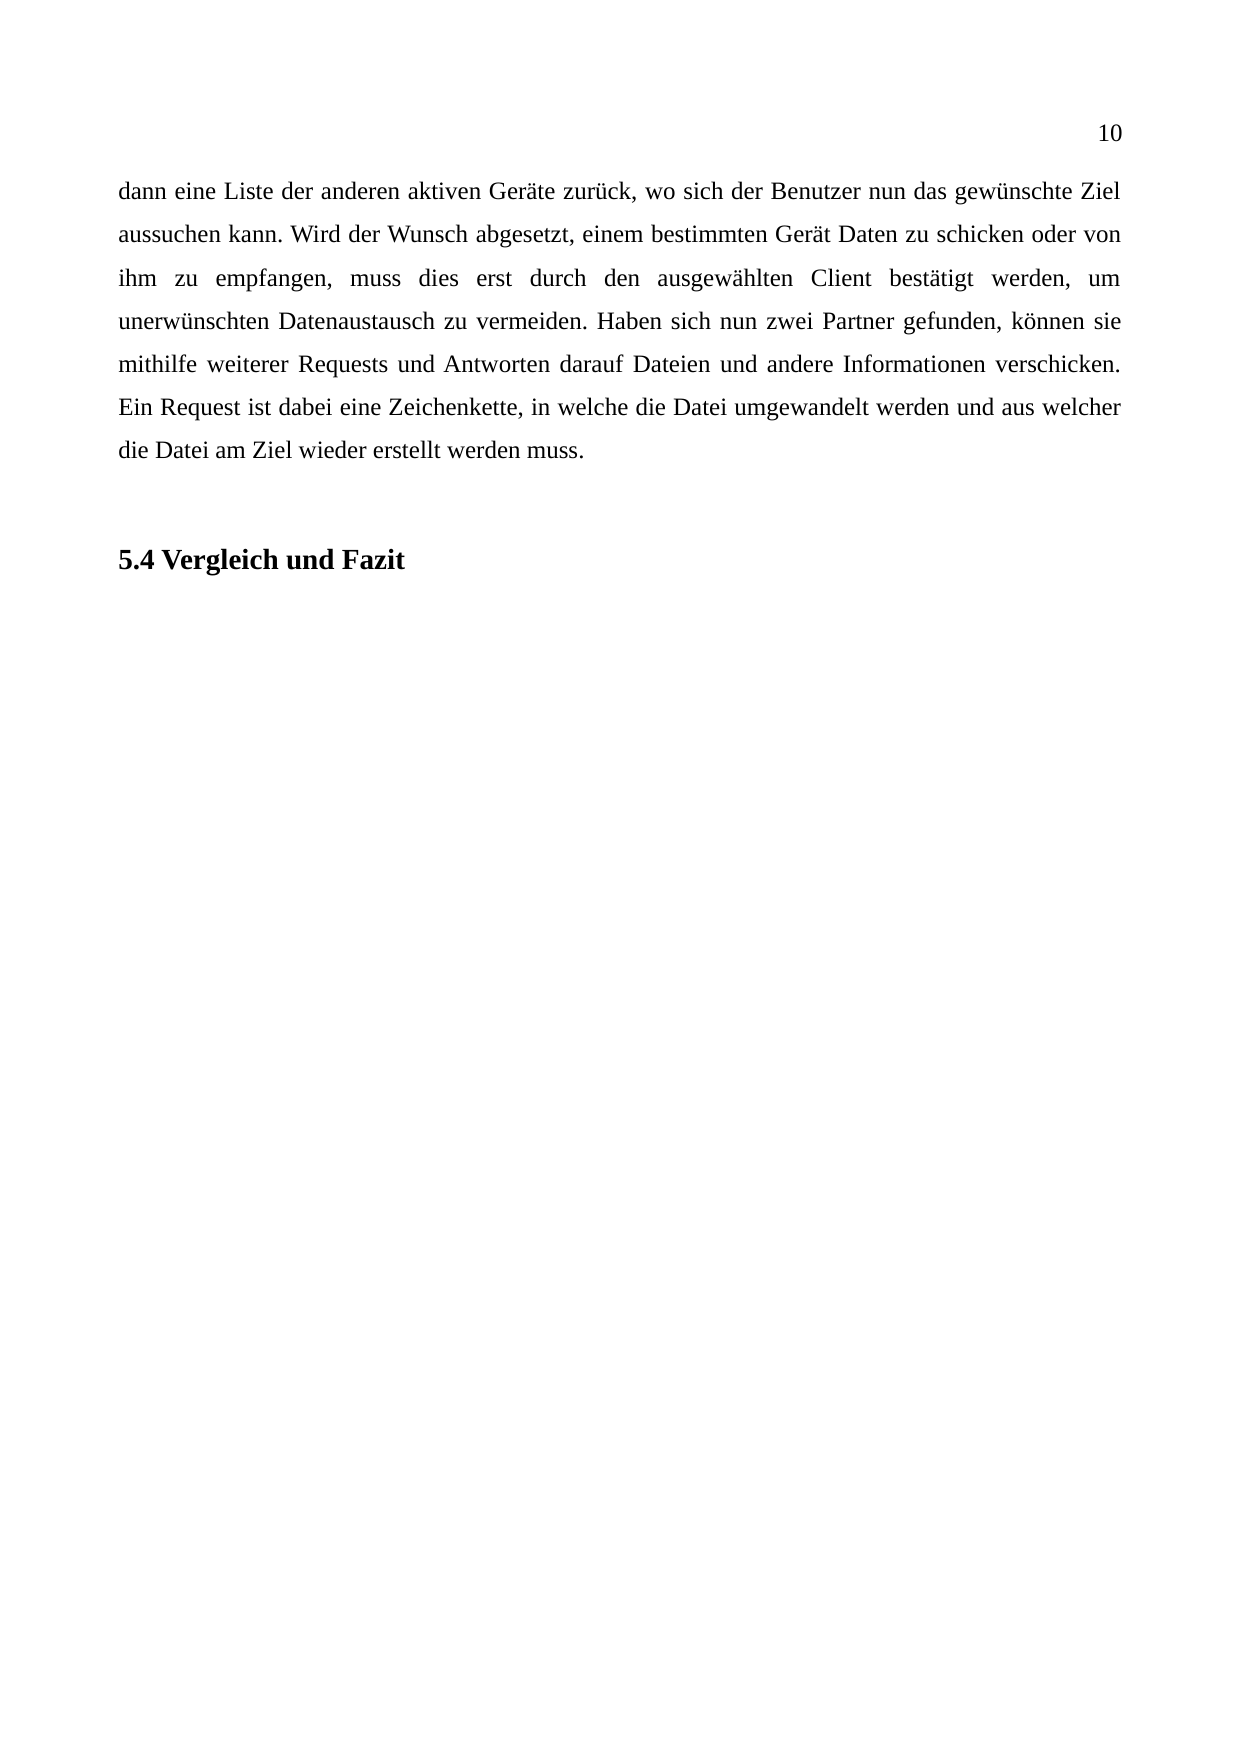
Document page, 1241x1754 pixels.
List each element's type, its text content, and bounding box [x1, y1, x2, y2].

subtitle 5.4 Vergleich und Fazit [118, 542, 1122, 576]
text dann eine Liste der anderen aktiven Geräte zurück, wo sich der Benutzer nun das gewünschte Ziel aussuchen kann. Wird der Wunsch abgesetzt, einem bestimmten Gerät Daten zu schicken oder von ihm zu empfangen, muss dies erst durch den ausgewählten Client bestätigt werden, um unerwünschten Datenaustausch zu vermeiden. Haben sich nun zwei Partner gefunden, können sie mithilfe weiterer Requests und Antworten darauf Dateien und andere Informationen verschicken. Ein Request ist dabei eine Zeichenkette, in welche die Datei umgewandelt werden und aus welcher die Datei am Ziel wieder erstellt werden muss. [118, 176, 1122, 464]
